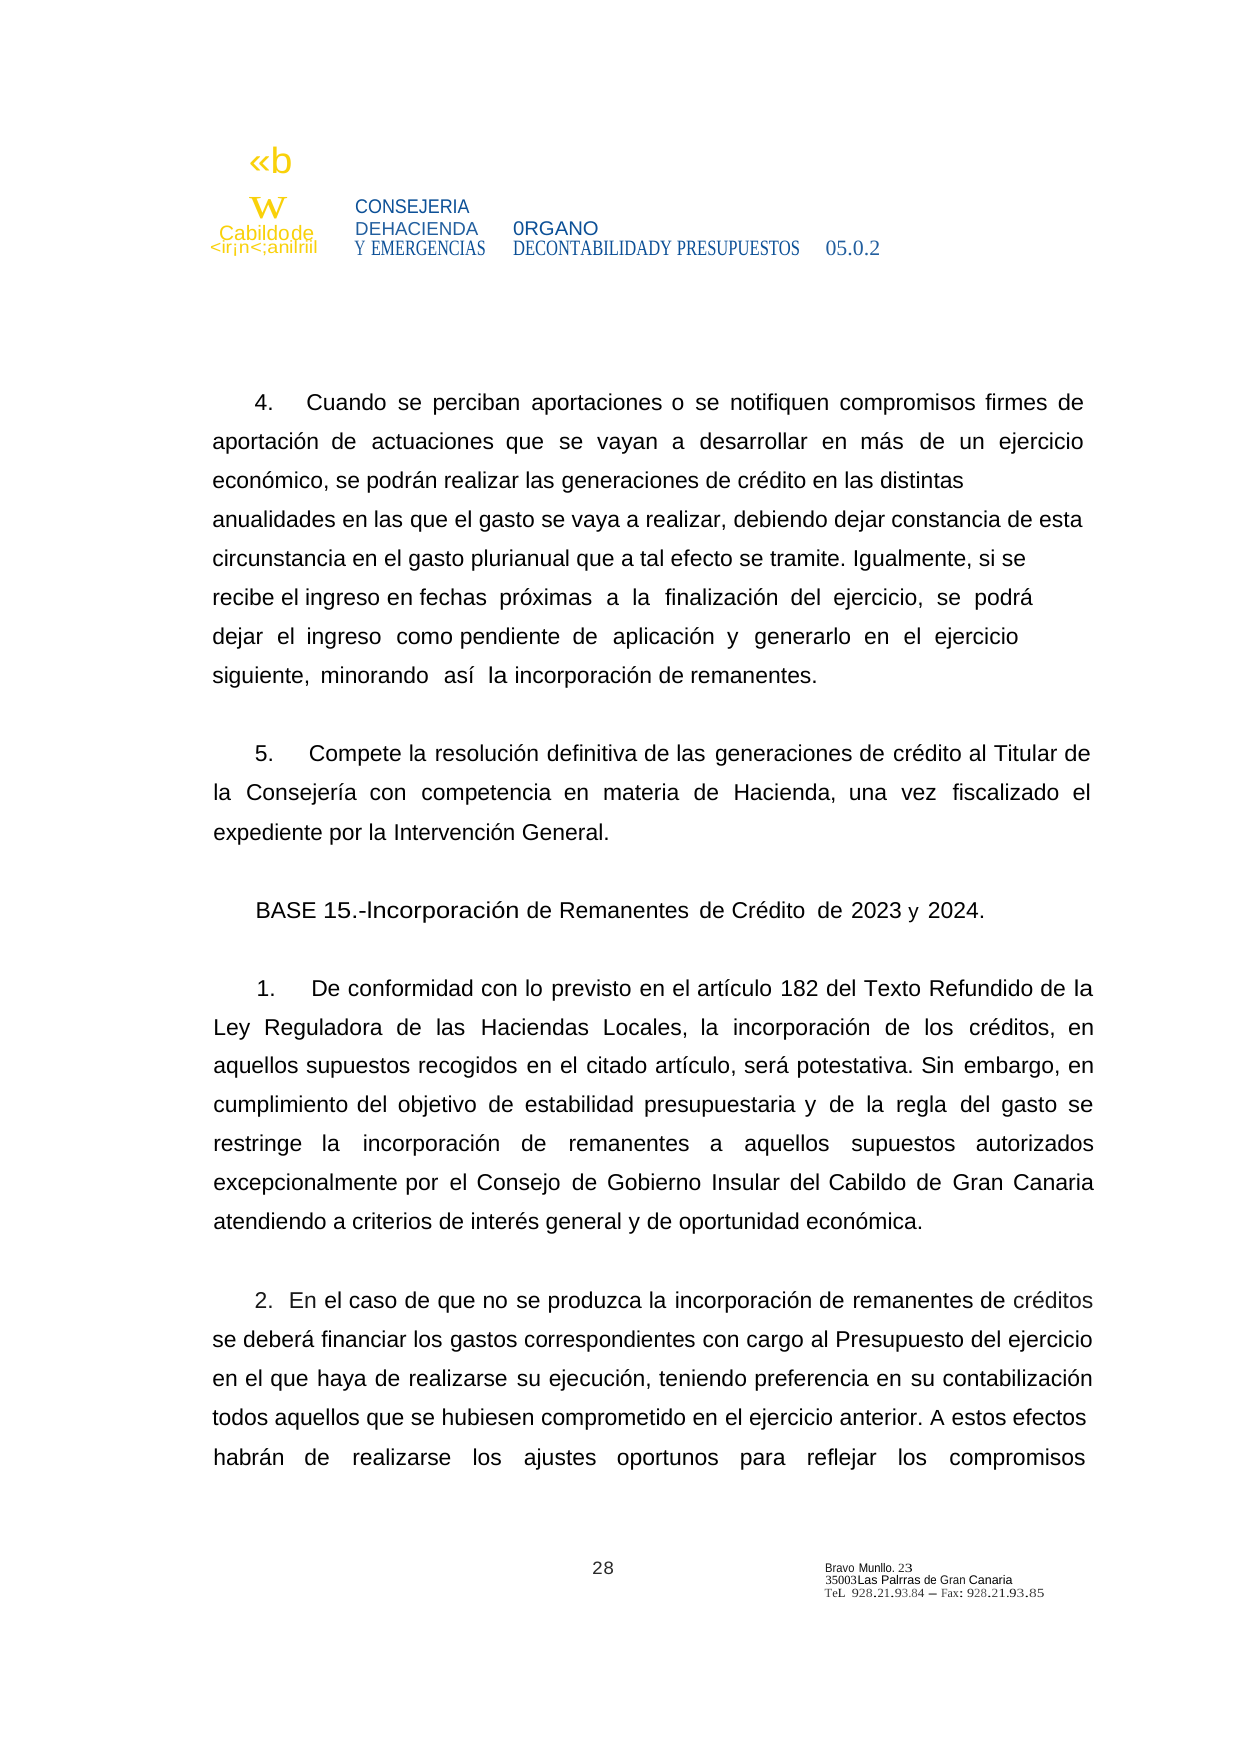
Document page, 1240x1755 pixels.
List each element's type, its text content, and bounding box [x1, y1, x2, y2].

text 28 Bravo Munllo. 23 [592, 1558, 1240, 1577]
text 4. Cuando se perciban aportaciones o se notifiquen compromisos firmes de aportación de actuaciones que se vayan a desarrollar en más de un ejercicio económico, se podrán realizar las generaciones de crédito en las distintas anualidades en las que el gasto se vaya a realizar, debiendo dejar constancia de esta circunstancia en el gasto plurianual que a tal efecto se tramite. Igualmente, si se recibe el ingreso en fechas próximas a la finalización del ejercicio, se podrá dejar el ingreso como pendiente de aplicación y generarlo en el ejercicio siguiente, minorando así la incorporación de remanentes. [212, 389, 1093, 688]
text habrán de realizarse los ajustes oportunos para reflejar los compromisos [213, 1443, 1240, 1469]
text 35003Las Palrras de Gran Canaria [825, 1577, 1240, 1587]
text 2. En el caso de que no se produzca la incorporación de remanentes de créditos se deberá financiar los gastos correspondientes con cargo al Presupuesto del ejercicio en el que haya de realizarse su ejecución, teniendo preferencia en su contabilización todos aquellos que se hubiesen comprometido en el ejercicio anterior. A estos efectos [212, 1287, 1093, 1431]
text TeL 928.21.93.84 - Fax: 928.21.93.85 [824, 1587, 1240, 1600]
text 5. Compete la resolución definitiva de las generaciones de crédito al Titular de la Consejería con competencia en materia de Hacienda, una vez fiscalizado el expediente por la Intervención General. [213, 740, 1091, 845]
text 1. De conformidad con lo previsto en el artículo 182 del Texto Refundido de la Ley Reguladora de las Haciendas Locales, la incorporación de los créditos, en aquellos supuestos recogidos en el citado artículo, será potestativa. Sin embargo, en cumplimiento del objetivo de estabilidad presupuestaria y de la regla del gasto se restringe la incorporación de remanentes a aquellos supuestos autorizados excepcionalmente por el Consejo de Gobierno Insular del Cabildo de Gran Canaria atendiendo a criterios de interés general y de oportunidad económica. [213, 974, 1094, 1234]
text BASE 15.-lncorporación de Remanentes de Crédito de 2023 y 2024. [255, 897, 1240, 923]
